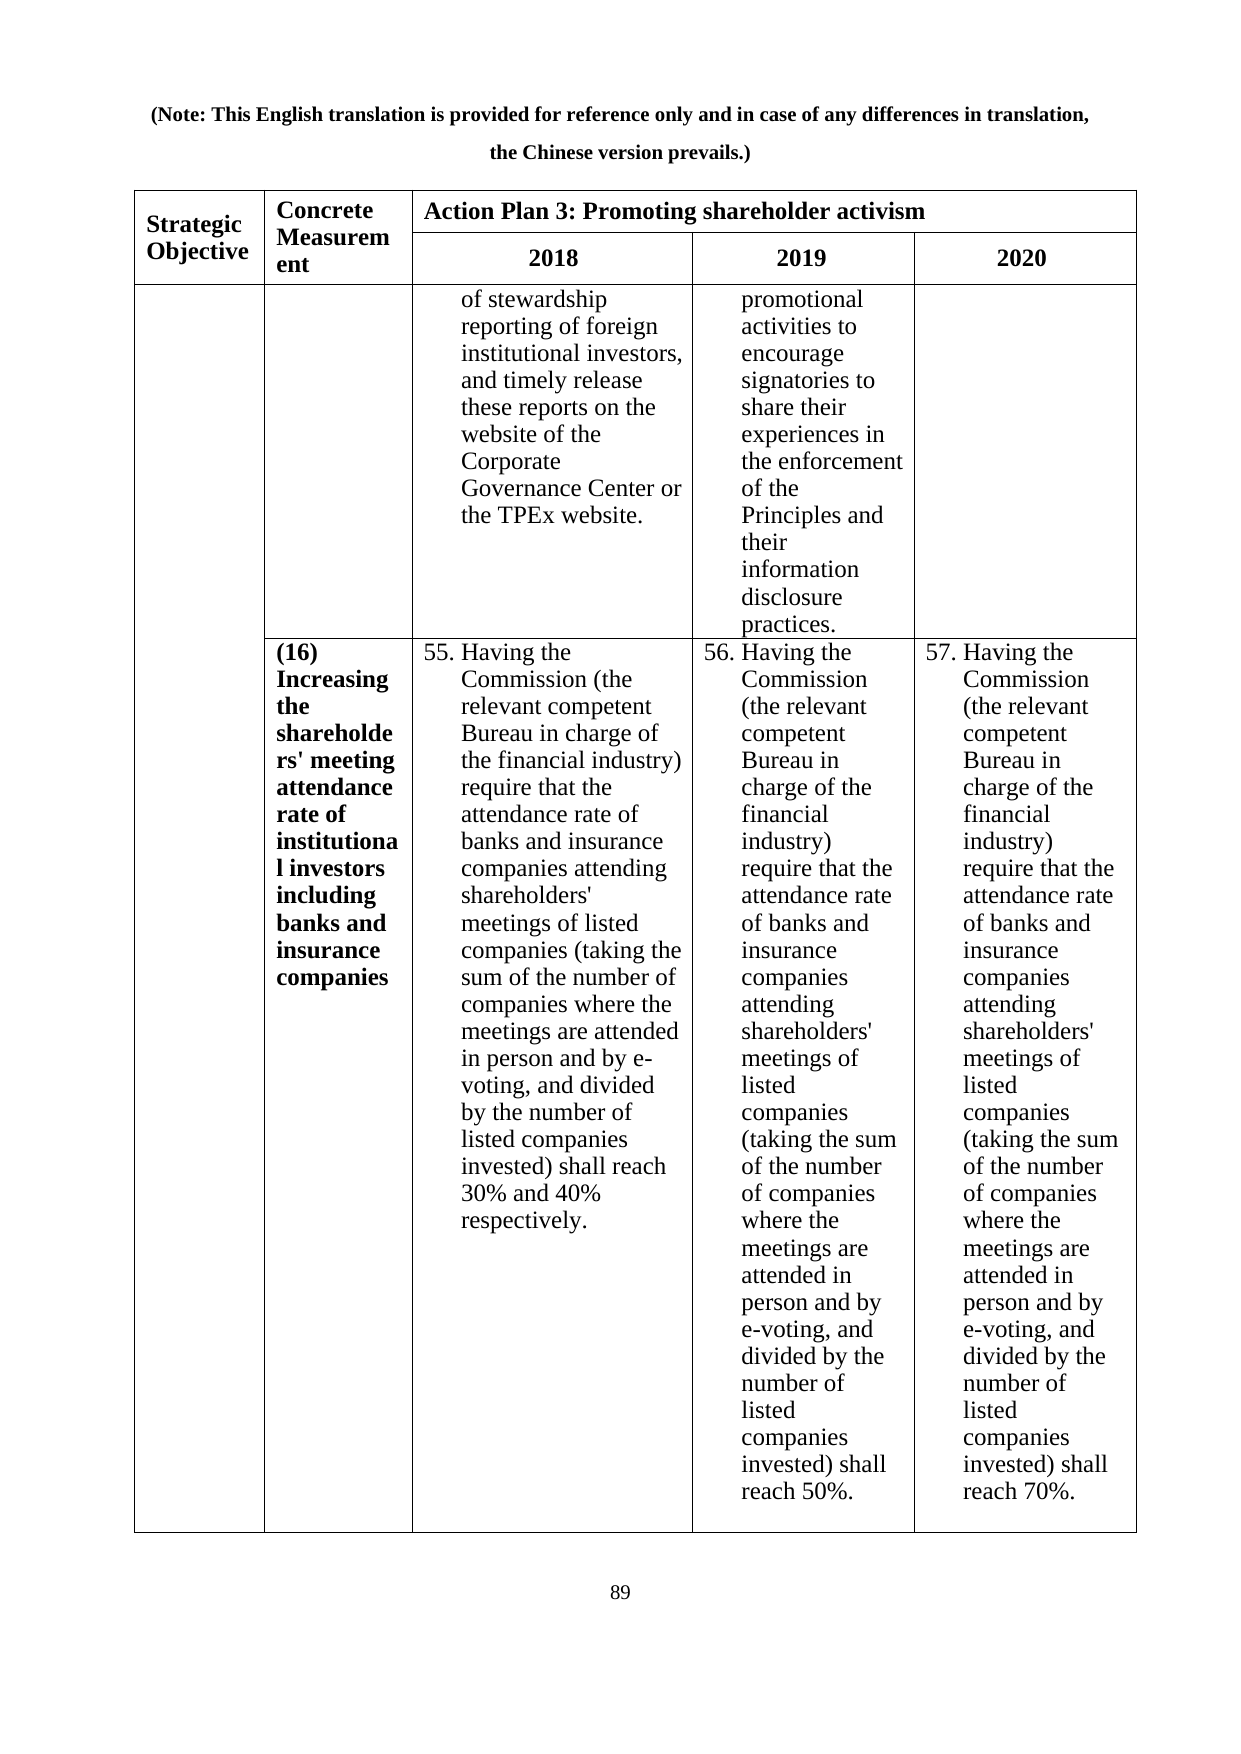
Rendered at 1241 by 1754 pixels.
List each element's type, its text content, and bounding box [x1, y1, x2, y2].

table_cell 2020 [915, 233, 1136, 284]
table_cell of stewardship reporting of foreign institutional investors, and timely release these reports on the website of the Corporate Governance Center or the TPEx website. [413, 285, 692, 637]
table_cell Having the Commission (the relevant competent Bureau in charge of the financial industry) require that the attendance rate of banks and insurance companies attending shareholders' meetings of listed companies (taking the sum of the number of companies where the meetings are attended in person and by e-voting, and divided by the number of listed companies invested) shall reach 50%. [693, 639, 914, 1532]
table_cell 2018 [413, 233, 692, 284]
table_cell [915, 285, 1136, 637]
table_header Concrete Measurement [265, 191, 412, 284]
table_cell [135, 285, 264, 1532]
table_cell Having the Commission (the relevant competent Bureau in charge of the financial industry) require that the attendance rate of banks and insurance companies attending shareholders' meetings of listed companies (taking the sum of the number of companies where the meetings are attended in person and by e-voting, and divided by the number of listed companies invested) shall reach 30% and 40% respectively. [413, 639, 692, 1532]
table_header Strategic Objective [135, 191, 264, 284]
table_cell promotional activities to encourage signatories to share their experiences in the enforcement of the Principles and their information disclosure practices. [693, 285, 914, 637]
table_cell 2019 [693, 233, 914, 284]
table_cell [265, 285, 412, 637]
table_cell Having the Commission (the relevant competent Bureau in charge of the financial industry) require that the attendance rate of banks and insurance companies attending shareholders' meetings of listed companies (taking the sum of the number of companies where the meetings are attended in person and by e-voting, and divided by the number of listed companies invested) shall reach 70%. [915, 639, 1136, 1532]
table_cell (16) Increasing the shareholders' meeting attendance rate of institutional investors including banks and insurance companies [265, 639, 412, 1532]
table_header Action Plan 3: Promoting shareholder activism [413, 191, 1136, 232]
